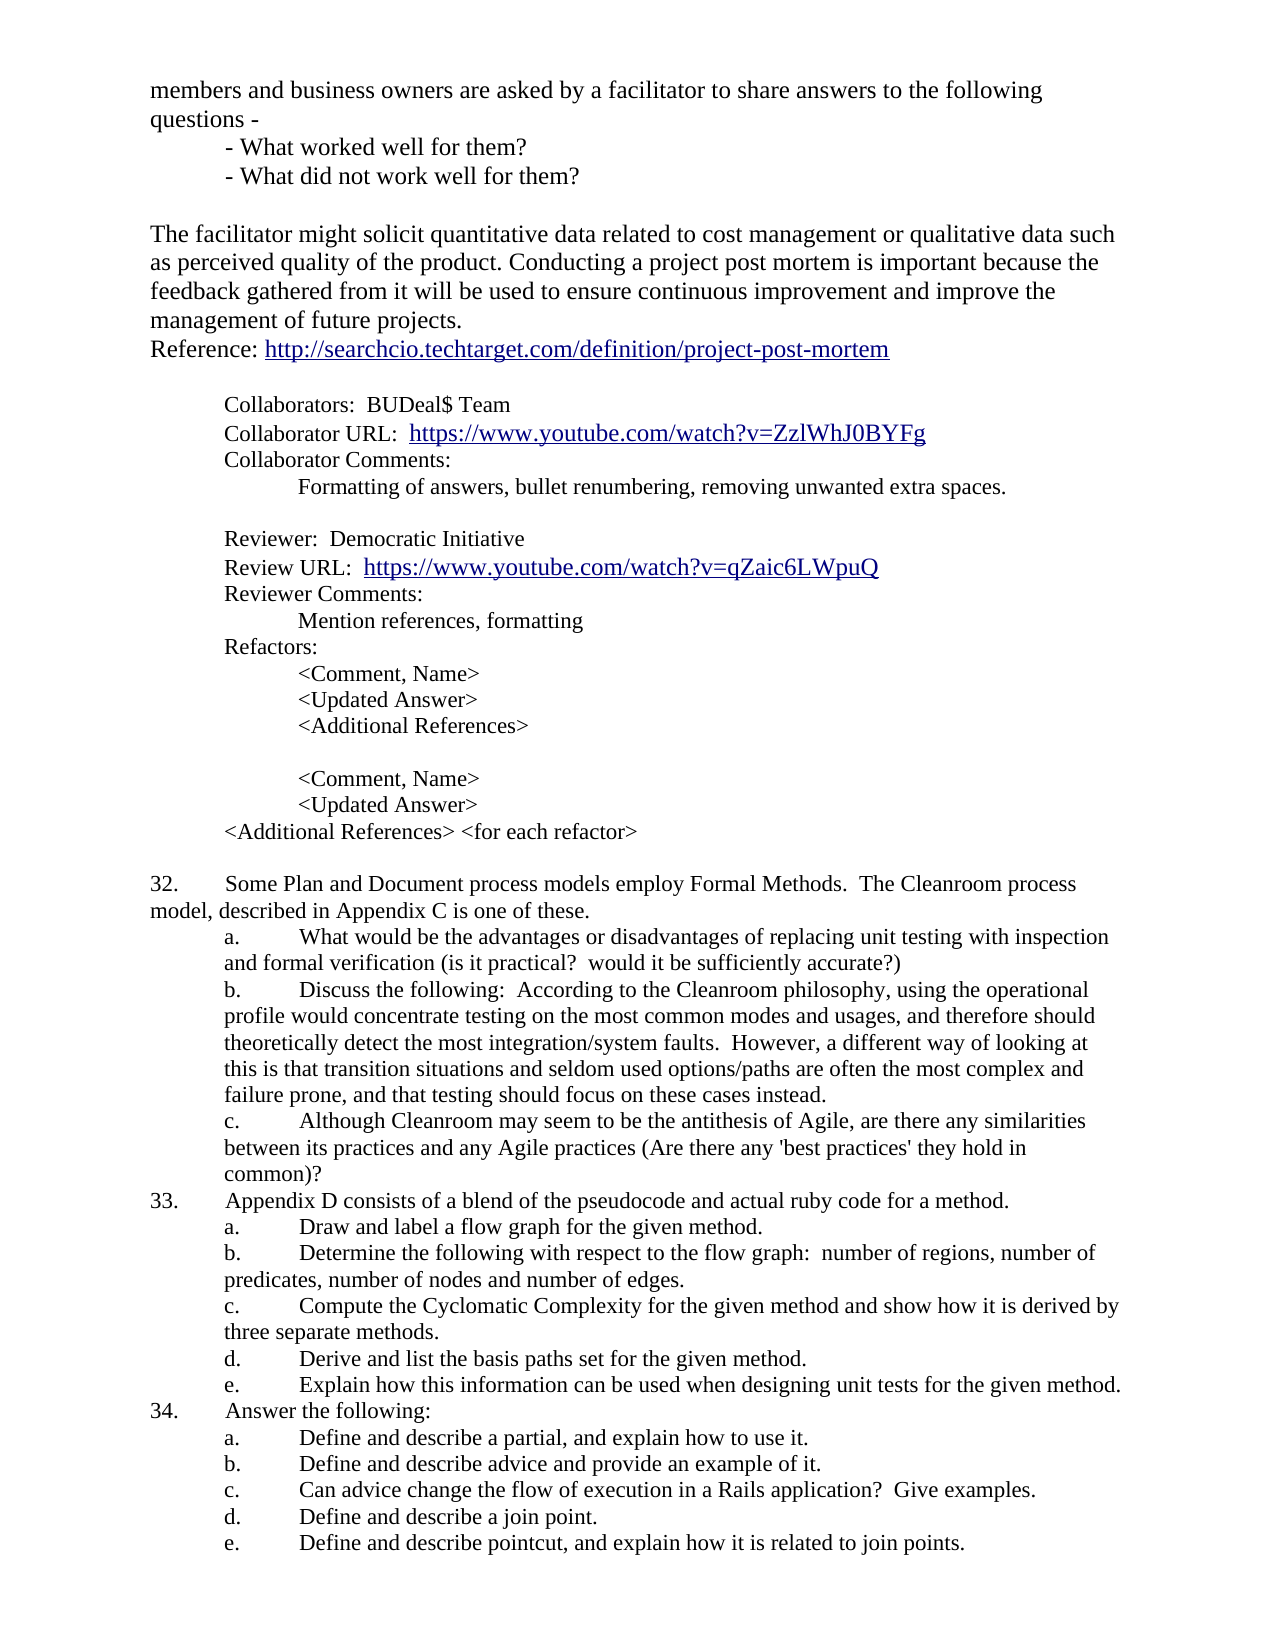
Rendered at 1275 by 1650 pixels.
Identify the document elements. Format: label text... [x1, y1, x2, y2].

text Collaborator Comments: [224, 446, 1125, 473]
text a. What would be the advantages or disadvantages of replacing unit testing with inspection and formal verification (is it practical? would it be sufficiently accurate?) [224, 923, 1125, 976]
text d. Define and describe a join point. [224, 1503, 1125, 1529]
text a. Draw and label a flow graph for the given method. [224, 1213, 1125, 1239]
text members and business owners are asked by a facilitator to share answers to the following questions - - What worked well for them? - What did not work well for them? The facilitator might solicit quantitative data related to cost management or qualitative data such as perceived quality of the product. Conducting a project post mortem is important because the feedback gathered from it will be used to ensure continuous improvement and improve the management of future projects. Reference: http://searchcio.techtarget.com/definition/project-post-mortem [150, 75, 1125, 362]
text Reviewer Comments: [224, 581, 1125, 607]
text 32. Some Plan and Document process models employ Formal Methods. The Cleanroom process model, described in Appendix C is one of these. [150, 870, 1125, 923]
text Review URL: https://www.youtube.com/watch?v=qZaic6LWpuQ [224, 552, 1125, 581]
text b. Define and describe advice and provide an example of it. [224, 1450, 1125, 1477]
text Collaborator URL: https://www.youtube.com/watch?v=ZzlWhJ0BYFg [224, 418, 1125, 446]
text <Additional References> [298, 712, 1125, 739]
text <Updated Answer> [298, 686, 1125, 712]
text 34. Answer the following: [150, 1397, 1125, 1424]
text a. Define and describe a partial, and explain how to use it. [224, 1424, 1125, 1450]
text b. Determine the following with respect to the flow graph: number of regions, number of predicates, number of nodes and number of edges. [224, 1239, 1125, 1292]
text e. Explain how this information can be used when designing unit tests for the given method. [224, 1371, 1125, 1397]
text Collaborators: BUDeal$ Team [224, 391, 1125, 418]
text <Updated Answer> [298, 791, 1125, 818]
text Formatting of answers, bullet renumbering, removing unwanted extra spaces. [298, 473, 1125, 499]
text e. Define and describe pointcut, and explain how it is related to join points. [224, 1529, 1125, 1556]
text Refactors: [224, 633, 1125, 659]
text <Comment, Name> [298, 659, 1125, 686]
text <Additional References> <for each refactor> [224, 818, 1125, 870]
text Mention references, formatting [298, 607, 1125, 633]
text Reviewer: Democratic Initiative [224, 525, 1125, 552]
text 33. Appendix D consists of a blend of the pseudocode and actual ruby code for a method. [150, 1187, 1125, 1213]
text b. Discuss the following: According to the Cleanroom philosophy, using the operational profile would concentrate testing on the most common modes and usages, and therefore should theoretically detect the most integration/system faults. However, a different way of looking at this is that transition situations and seldom used options/paths are often the most complex and failure prone, and that testing should focus on these cases instead. [224, 976, 1125, 1108]
text d. Derive and list the basis paths set for the given method. [224, 1345, 1125, 1371]
text <Comment, Name> [298, 765, 1125, 791]
text c. Although Cleanroom may seem to be the antithesis of Agile, are there any similarities between its practices and any Agile practices (Are there any 'best practices' they hold in common)? [224, 1108, 1125, 1187]
text c. Compute the Cyclomatic Complexity for the given method and show how it is derived by three separate methods. [224, 1292, 1125, 1345]
text c. Can advice change the flow of execution in a Rails application? Give examples. [224, 1477, 1125, 1503]
